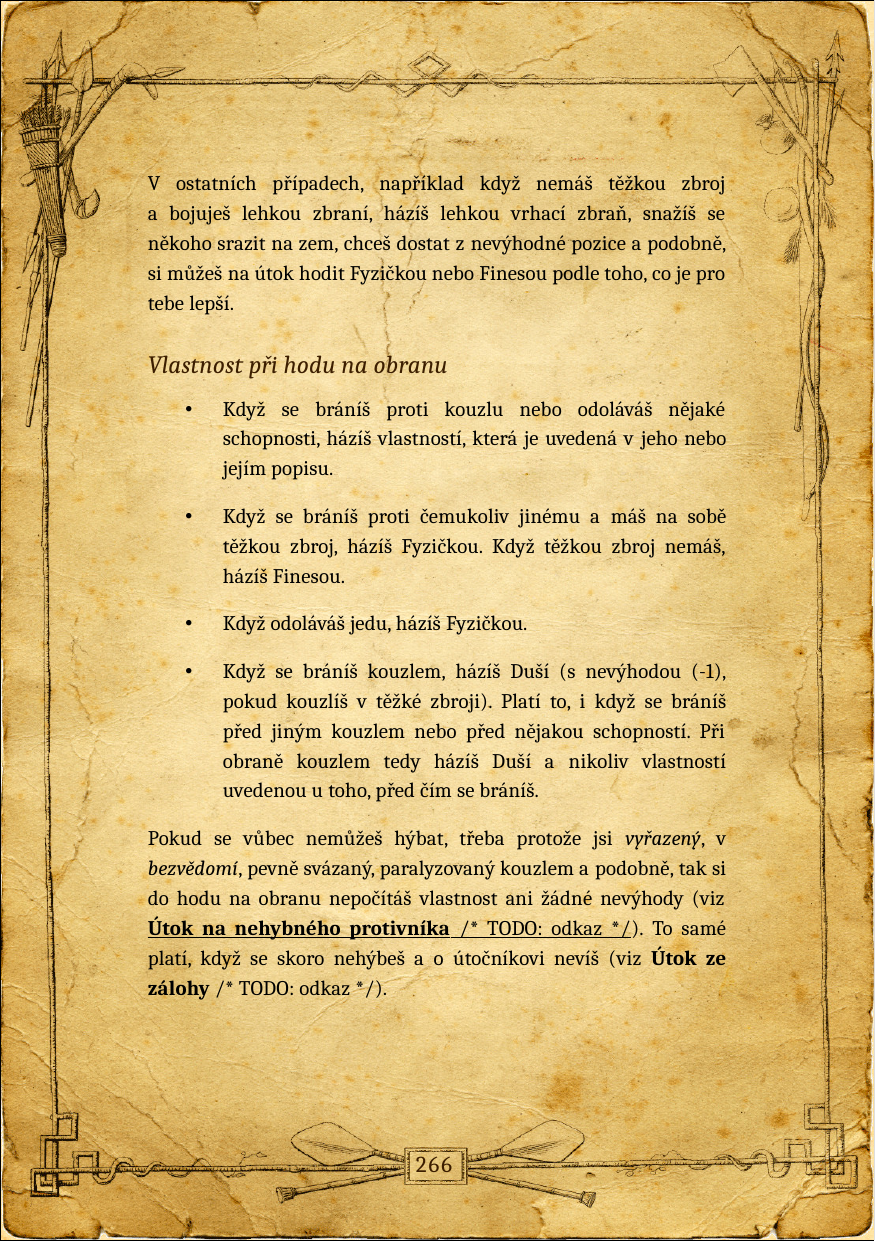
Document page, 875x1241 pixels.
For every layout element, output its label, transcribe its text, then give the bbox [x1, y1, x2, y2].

list Když se bráníš kouzlem, házíš Duší (s⁠ nevýhodou (-1), pokud kouzlíš v⁠ těžké zbroji). Platí to, i⁠ když se bráníš před jiným kouzlem nebo před nějakou schopností. Při obraně kouzlem tedy házíš Duší a⁠ nikoliv vlastností uvedenou u⁠ toho, před čím se bráníš. [185, 659, 726, 803]
text Pokud se vůbec nemůžeš hýbat, třeba protože jsi vyřazený, v⁠ bezvědomí, pevně svázaný, paralyzovaný kouzlem a⁠ podobně, tak si do hodu na obranu nepočítáš vlastnost ani žádné nevýhody (viz Útok na nehybného protivníka /* TODO: odkaz */). To samé platí, když se skoro nehýbeš a⁠ o⁠ útočníkovi nevíš (viz Útok ze zálohy /* TODO: odkaz */). [148, 827, 726, 1000]
text V⁠ ostatních případech, například když nemáš těžkou zbroj a⁠ bojuješ lehkou zbraní, házíš lehkou vrhací zbraň, snažíš se někoho srazit na zem, chceš dostat z⁠ nevýhodné pozice a⁠ podobně, si můžeš na útok hodit Fyzičkou nebo Finesou podle toho, co je pro tebe lepší. [148, 172, 726, 315]
list Když se bráníš proti čemukoliv jinému a⁠ máš na sobě těžkou zbroj, házíš Fyzičkou. Když těžkou zbroj nemáš, házíš Finesou. [185, 504, 726, 588]
list Když se bráníš proti kouzlu nebo odoláváš nějaké schopnosti, házíš vlastností, která je uvedená v⁠ jeho nebo jejím popisu. [185, 397, 726, 481]
picture [1, 1, 874, 1240]
list Když odoláváš jedu, házíš Fyzičkou. [185, 612, 726, 636]
subtitle Vlastnost při hodu na obranu [148, 351, 726, 379]
